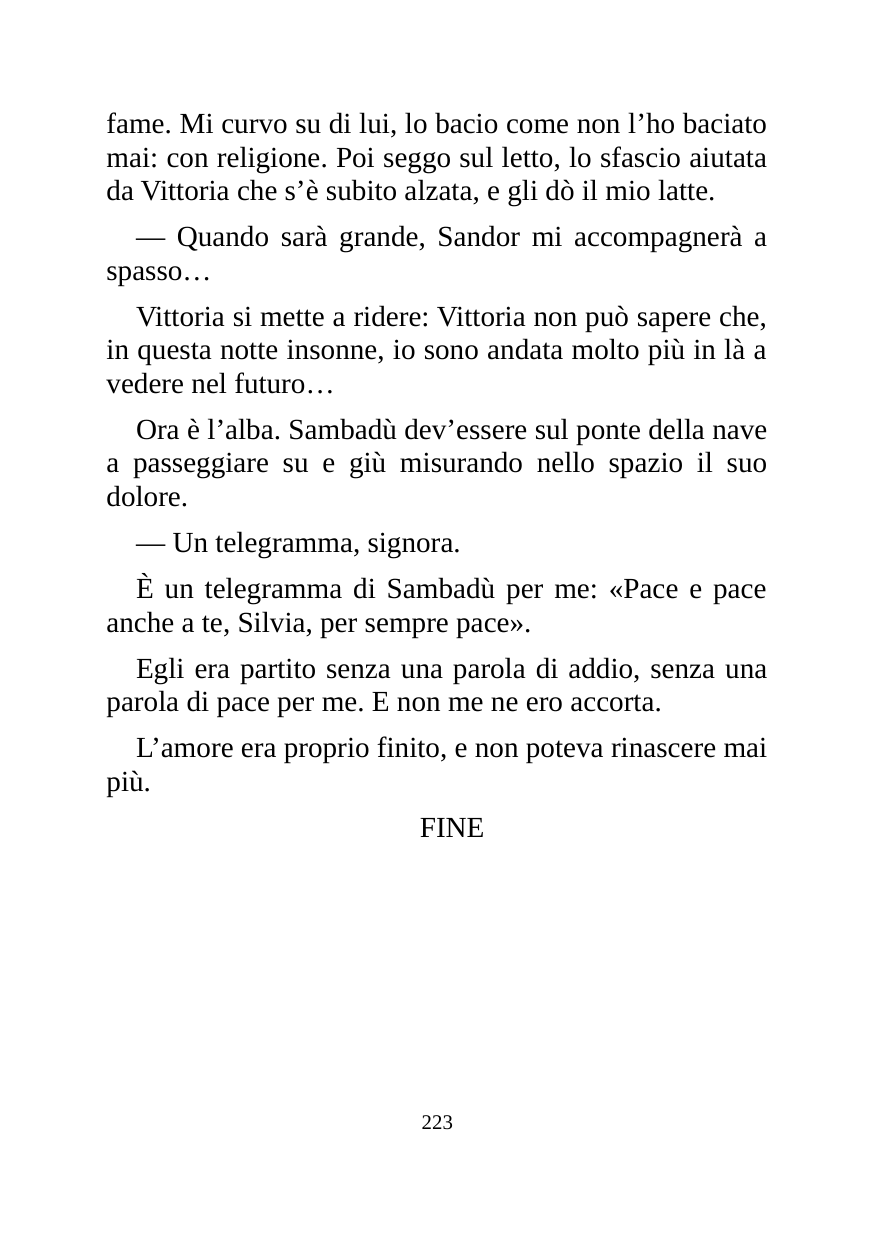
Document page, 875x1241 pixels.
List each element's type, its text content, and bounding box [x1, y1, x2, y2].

text fame. Mi curvo su di lui, lo bacio come non l’ho baciato mai: con religione. Poi seggo sul letto, lo sfascio aiutata da Vittoria che s’è subito alzata, e gli dò il mio latte. [106, 106, 768, 207]
text — Un telegramma, signora. [106, 525, 768, 559]
text L’amore era proprio finito, e non poteva rinascere mai più. [106, 730, 768, 797]
text Vittoria si mette a ridere: Vittoria non può sapere che, in questa notte insonne, io sono andata molto più in là a vedere nel futuro… [106, 299, 768, 399]
text È un telegramma di Sambadù per me: «Pace e pace anche a te, Silvia, per sempre pace». [106, 571, 768, 638]
text — Quando sarà grande, Sandor mi accompagnerà a spasso… [106, 219, 768, 286]
text Ora è l’alba. Sambadù dev’essere sul ponte della nave a passeggiare su e giù misurando nello spazio il suo dolore. [106, 412, 768, 513]
text FINE [106, 810, 768, 843]
text Egli era partito senza una parola di addio, senza una parola di pace per me. E non me ne ero accorta. [106, 651, 768, 718]
